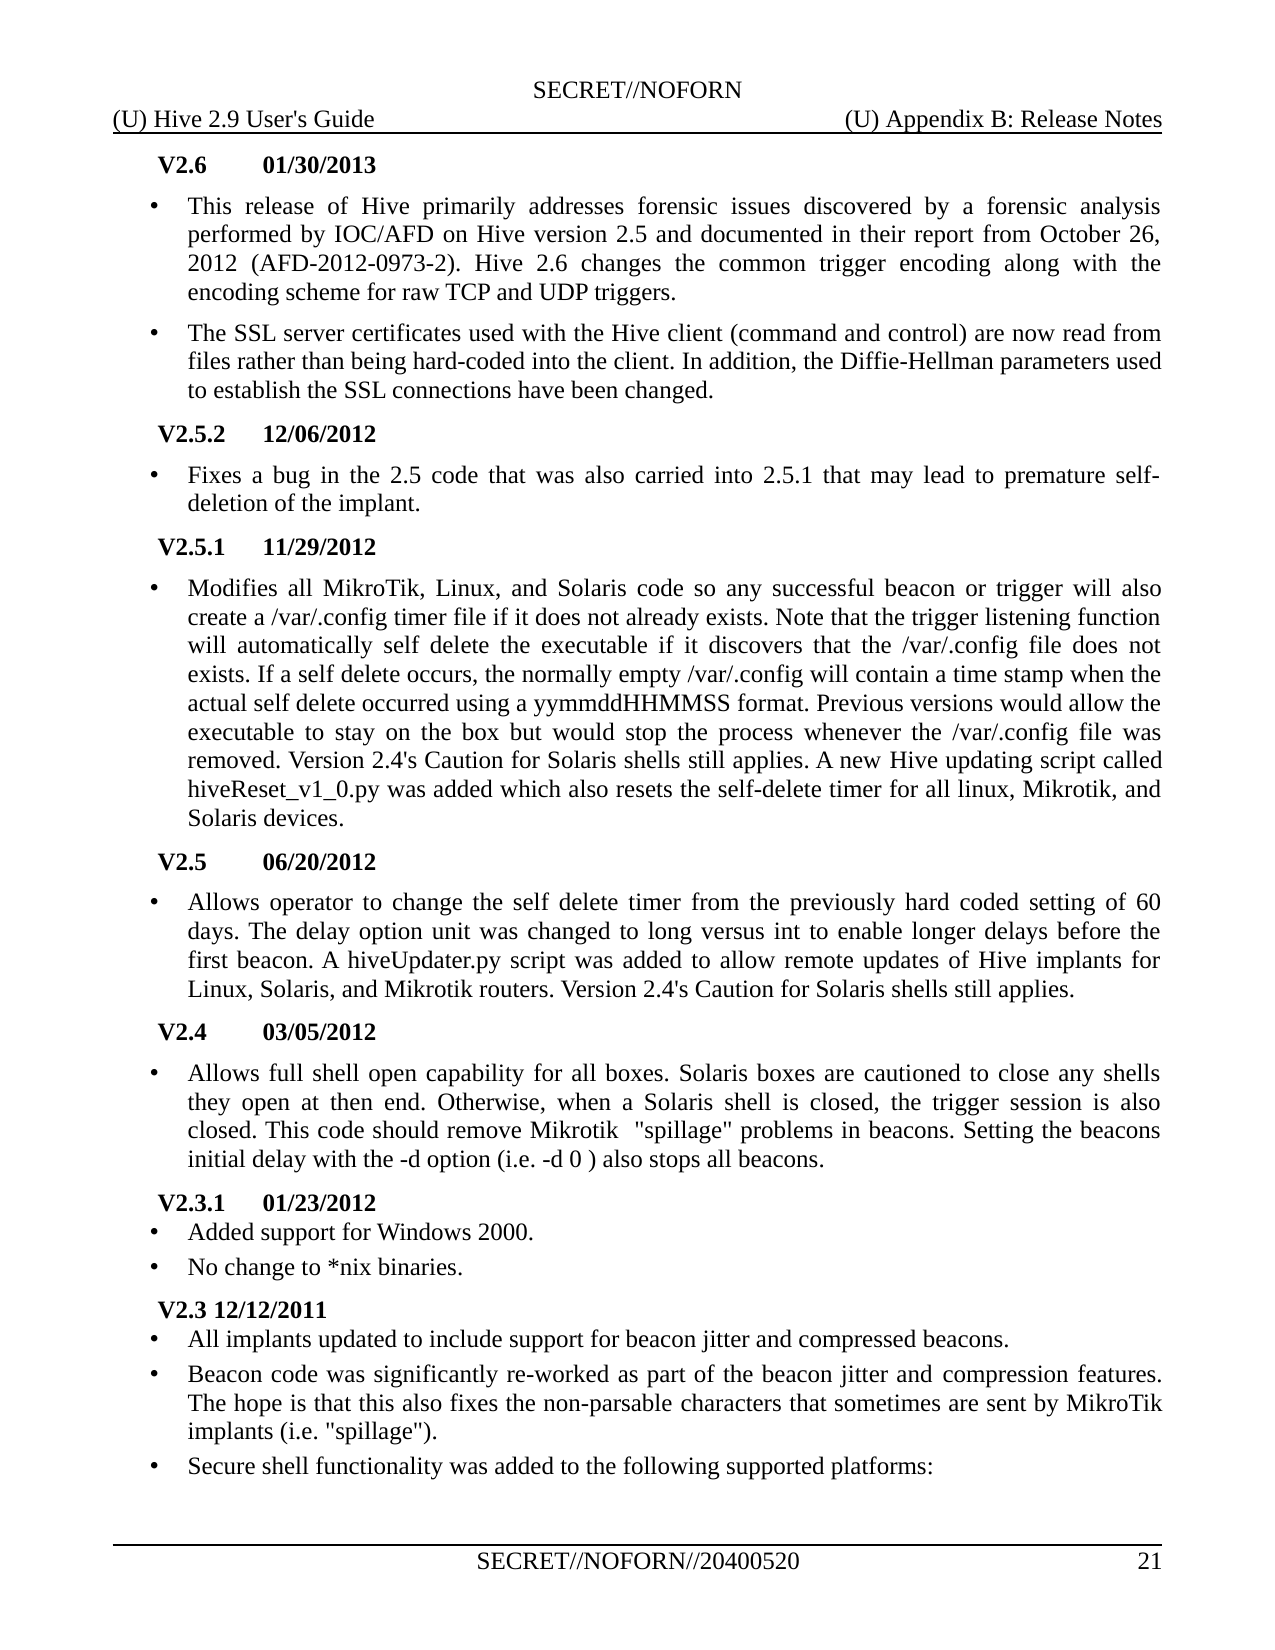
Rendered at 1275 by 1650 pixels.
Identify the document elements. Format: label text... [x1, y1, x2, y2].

list Secure shell functionality was added to the following supported platforms: [150, 1451, 1162, 1480]
list Beacon code was significantly re-worked as part of the beacon jitter and compression features. The hope is that this also fixes the non-parsable characters that sometimes are sent by MikroTik implants (i.e. "spillage"). [150, 1359, 1162, 1445]
subtitle V2.3 12/12/2011 [157, 1295, 1162, 1324]
list No change to *nix binaries. [150, 1252, 1162, 1280]
subtitle V2.3.1 01/23/2012 [157, 1188, 1162, 1217]
list Allows operator to change the self delete timer from the previously hard coded setting of 60 days. The delay option unit was changed to long versus int to enable longer delays before the first beacon. A hiveUpdater.py script was added to allow remote updates of Hive implants for Linux, Solaris, and Mikrotik routers. Version 2.4's Caution for Solaris shells still applies. [150, 887, 1162, 1002]
list Modifies all MikroTik, Linux, and Solaris code so any successful beacon or trigger will also create a /var/.config timer file if it does not already exists. Note that the trigger listening function will automatically self delete the executable if it discovers that the /var/.config file does not exists. If a self delete occurs, the normally empty /var/.config will contain a time stamp when the actual self delete occurred using a yymmddHHMMSS format. Previous versions would allow the executable to stay on the box but would stop the process whenever the /var/.config file was removed. Version 2.4's Caution for Solaris shells still applies. A new Hive updating script called hiveReset_v1_0.py was added which also resets the self-delete timer for all linux, Mikrotik, and Solaris devices. [150, 573, 1162, 832]
subtitle V2.4 03/05/2012 [157, 1017, 1162, 1046]
subtitle V2.5.1 11/29/2012 [157, 532, 1162, 561]
subtitle V2.5 06/20/2012 [157, 847, 1162, 875]
list This release of Hive primarily addresses forensic issues discovered by a forensic analysis performed by IOC/AFD on Hive version 2.5 and documented in their report from October 26, 2012 (AFD-2012-0973-2). Hive 2.6 changes the common trigger encoding along with the encoding scheme for raw TCP and UDP triggers. [150, 191, 1162, 306]
list Allows full shell open capability for all boxes. Solaris boxes are cautioned to close any shells they open at then end. Otherwise, when a Solaris shell is closed, the trigger session is also closed. This code should remove Mikrotik "spillage" problems in beacons. Setting the beacons initial delay with the -d option (i.e. -d 0 ) also stops all beacons. [150, 1058, 1162, 1173]
subtitle V2.6 01/30/2013 [157, 150, 1162, 179]
list Added support for Windows 2000. [150, 1217, 1162, 1246]
list The SSL server certificates used with the Hive client (command and control) are now read from files rather than being hard-coded into the client. In addition, the Diffie-Hellman parameters used to establish the SSL connections have been changed. [150, 318, 1162, 404]
list All implants updated to include support for beacon jitter and compressed beacons. [150, 1324, 1162, 1353]
subtitle V2.5.2 12/06/2012 [157, 419, 1162, 448]
list Fixes a bug in the 2.5 code that was also carried into 2.5.1 that may lead to premature self-deletion of the implant. [150, 460, 1162, 517]
